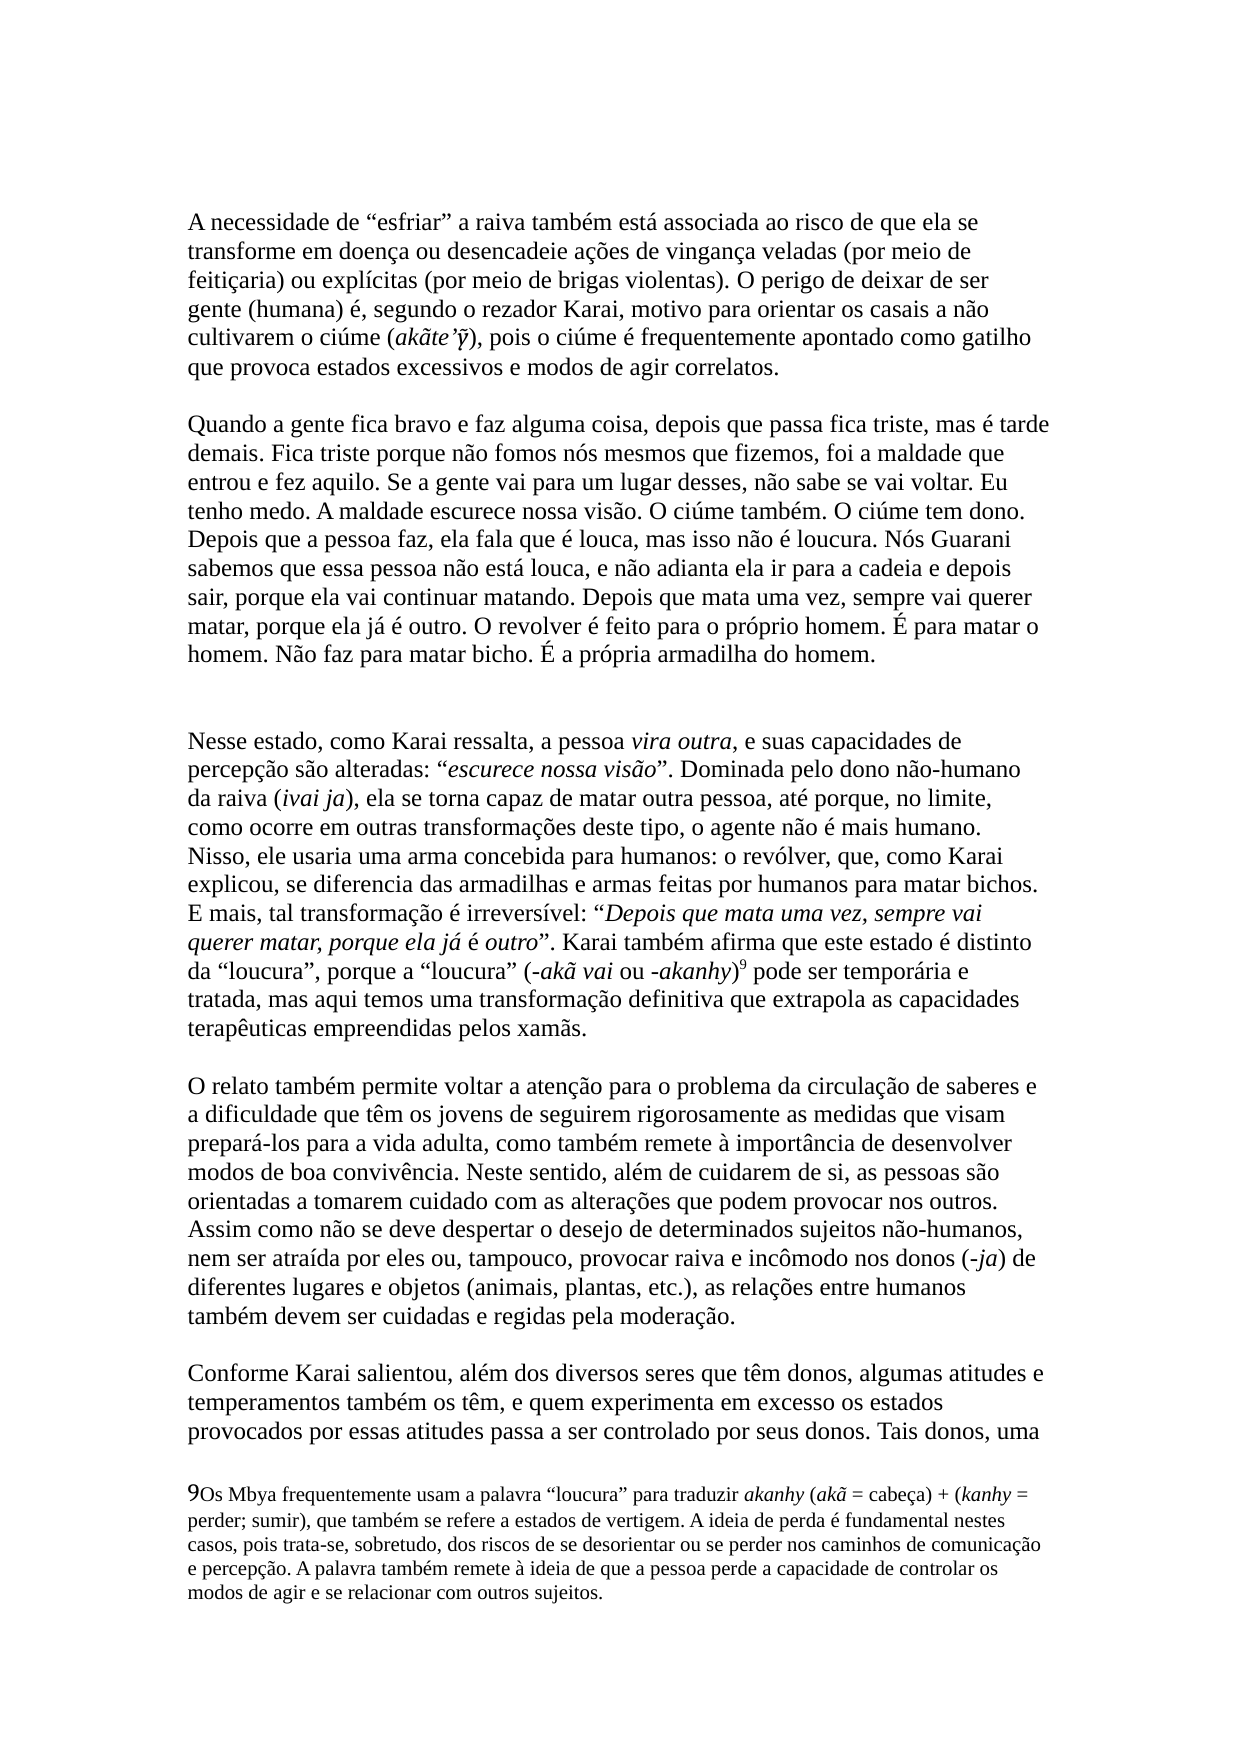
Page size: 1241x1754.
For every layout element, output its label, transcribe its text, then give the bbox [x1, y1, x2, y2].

text Os Mbya frequentemente usam a palavra “loucura” para traduzir akanhy (akã = cabeça) + (kanhy = perder; sumir), que também se refere a estados de vertigem. A ideia de perda é fundamental nestes casos, pois trata-se, sobretudo, dos riscos de se desorientar ou se perder nos caminhos de comunicação e percepção. A palavra também remete à ideia de que a pessoa perde a capacidade de controlar os modos de agir e se relacionar com outros sujeitos. [187, 1479, 1053, 1604]
text Quando a gente fica bravo e faz alguma coisa, depois que passa fica triste, mas é tarde demais. Fica triste porque não fomos nós mesmos que fizemos, foi a maldade que entrou e fez aquilo. Se a gente vai para um lugar desses, não sabe se vai voltar. Eu tenho medo. A maldade escurece nossa visão. O ciúme também. O ciúme tem dono. Depois que a pessoa faz, ela fala que é louca, mas isso não é loucura. Nós Guarani sabemos que essa pessoa não está louca, e não adianta ela ir para a cadeia e depois sair, porque ela vai continuar matando. Depois que mata uma vez, sempre vai querer matar, porque ela já é outro. O revolver é feito para o próprio homem. É para matar o homem. Não faz para matar bicho. É a própria armadilha do homem. [187, 409, 1053, 668]
text A necessidade de “esfriar” a raiva também está associada ao risco de que ela se transforme em doença ou desencadeie ações de vingança veladas (por meio de feitiçaria) ou explícitas (por meio de brigas violentas). O perigo de deixar de ser gente (humana) é, segundo o rezador Karai, motivo para orientar os casais a não cultivarem o ciúme (akãte’ỹ), pois o ciúme é frequentemente apontado como gatilho que provoca estados excessivos e modos de agir correlatos. [187, 207, 1038, 381]
text Nesse estado, como Karai ressalta, a pessoa vira outra, e suas capacidades de percepção são alteradas: “escurece nossa visão”. Dominada pelo dono não-humano da raiva (ivai ja), ela se torna capaz de matar outra pessoa, até porque, no limite, como ocorre em outras transformações deste tipo, o agente não é mais humano. Nisso, ele usaria uma arma concebida para humanos: o revólver, que, como Karai explicou, se diferencia das armadilhas e armas feitas por humanos para matar bichos. E mais, tal transformação é irreversível: “Depois que mata uma vez, sempre vai querer matar, porque ela já é outro”. Karai também afirma que este estado é distinto da “loucura”, porque a “loucura” (-akã vai ou -akanhy) pode ser temporária e tratada, mas aqui temos uma transformação definitiva que extrapola as capacidades terapêuticas empreendidas pelos xamãs. [187, 726, 1038, 1042]
text Conforme Karai salientou, além dos diversos seres que têm donos, algumas atitudes e temperamentos também os têm, e quem experimenta em excesso os estados provocados por essas atitudes passa a ser controlado por seus donos. Tais donos, uma [187, 1358, 1053, 1444]
text O relato também permite voltar a atenção para o problema da circulação de saberes e a dificuldade que têm os jovens de seguirem rigorosamente as medidas que visam prepará-los para a vida adulta, como também remete à importância de desenvolver modos de boa convivência. Neste sentido, além de cuidarem de si, as pessoas são orientadas a tomarem cuidado com as alterações que podem provocar nos outros. Assim como não se deve despertar o desejo de determinados sujeitos não-humanos, nem ser atraída por eles ou, tampouco, provocar raiva e incômodo nos donos (-ja) de diferentes lugares e objetos (animais, plantas, etc.), as relações entre humanos também devem ser cuidadas e regidas pela moderação. [187, 1071, 1038, 1329]
